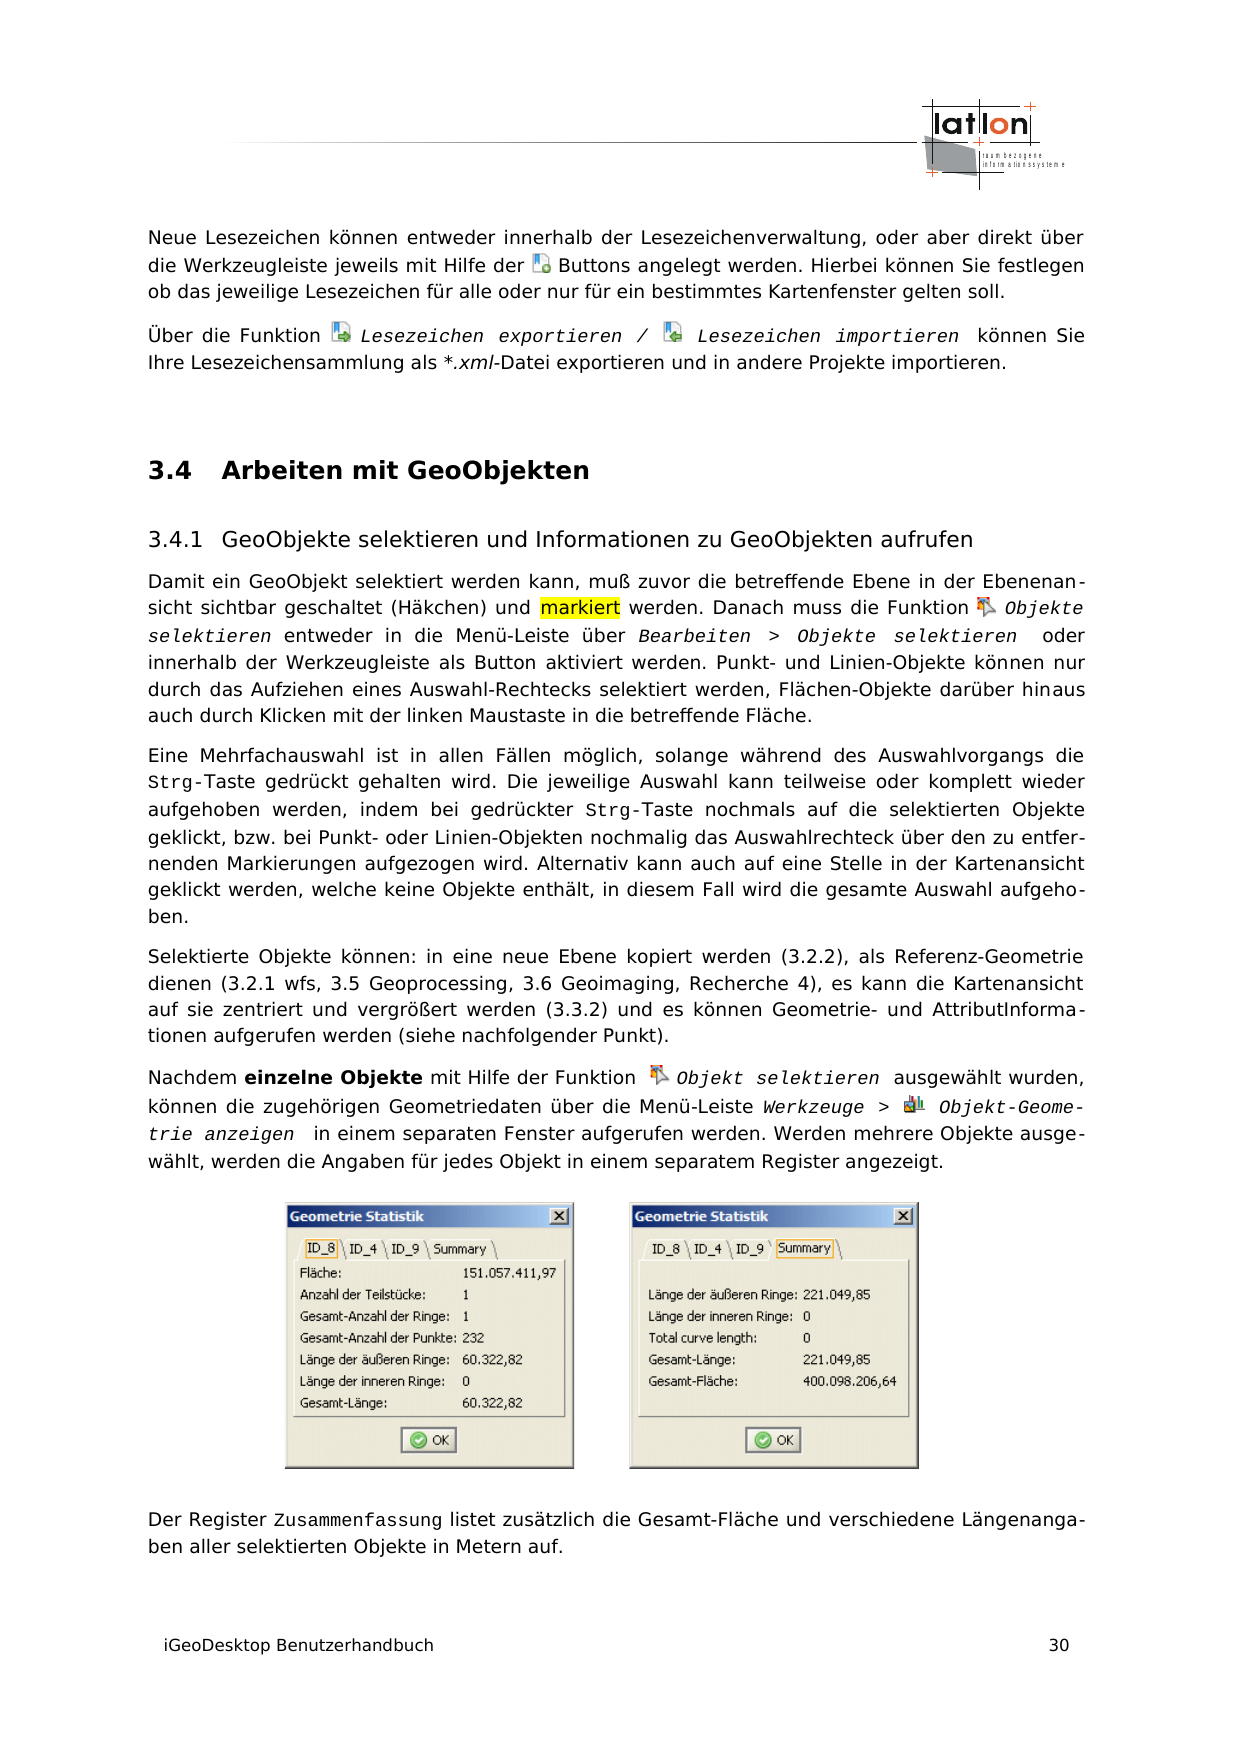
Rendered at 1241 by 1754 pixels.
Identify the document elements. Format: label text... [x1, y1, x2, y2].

text Eine Mehrfachauswahl ist in allen Fällen möglich, solange während des Auswahlvorgangs die Strg-Taste gedrückt gehal­ten wird. Die jeweilige Auswahl kann teilweise oder komplett wieder aufgeho­ben werden, indem bei gedrückter Strg-Taste nochmals auf die selektierten Objekte geklickt, bzw. bei Punkt- oder Li­nien-Objekten nochmalig das Auswahlrechteck über den zu entfer­nenden Markierungen aufgezo­gen wird. Alter­nativ kann auch auf eine Stelle in der Kartenansicht geklickt werden, welche keine Objekte enthält, in diesem Fall wird die gesamte Auswahl aufgeho­ben. [148, 745, 1085, 928]
picture [903, 1094, 926, 1114]
picture [977, 597, 997, 617]
text Damit ein GeoObjekt selektiert werden kann, muß zuvor die betreffende Ebene in der Ebenenan­sicht sichtbar geschaltet (Häkchen) und markiert werden. Danach muss die Funkti­on Objekte selektieren entweder in die Menü-Leiste über Bearbeiten > Objekte selektieren oder innerhalb der Werkzeugleiste als Button aktiviert werden. Punkt- und Linien-Objekte kön­nen nur durch das Aufziehen eines Auswahl-Rechtecks selektiert werden, Flächen-Objekte darüber hin­aus auch durch Klicken mit der linken Maustaste in die betreffende Fläche. [148, 571, 1085, 727]
picture [330, 321, 352, 342]
subtitle 3.4.1 GeoObjekte selektieren und Informationen zu GeoObjekten aufrufen [148, 526, 1085, 552]
text Selektierte Objekte können: in eine neue Ebene kopiert werden (3.2.2), als Referenz-Geometrie dienen (3.2.1 wfs, 3.5 Geoprocessing, 3.6 Geoimaging, Recherche 4), es kann die Kartenansicht auf sie zentriert und vergrößert werden (3.3.2) und es können Geometrie- und AttributInforma­tionen aufgerufen werden (siehe nachfolgender Punkt). [148, 946, 1085, 1047]
text Neue Lesezeichen können entweder innerhalb der Lesezeichenverwaltung, oder aber direkt über die Werkzeugleiste jeweils mit Hilfe der Buttons angelegt werden. Hierbei können Sie festlegen ob das jeweilige Lesezeichen für alle oder nur für ein bestimmtes Kartenfenster gelten soll. [148, 227, 1085, 303]
text Der Register Zusammenfassung listet zusätzlich die Gesamt-Fläche und verschiedene Längenanga­ben aller selektierten Objekte in Metern auf. [148, 1509, 1085, 1558]
picture [650, 1065, 670, 1085]
subtitle 3.4 Arbeiten mit GeoObjekten [148, 456, 1085, 485]
picture [531, 253, 551, 273]
text Über die Funktion Lesezeichen exportieren / Lesezeichen importieren können Sie Ihre Lesezeichensammlung als *.xml-Datei exportieren und in andere Projekte importieren. [148, 321, 1085, 374]
text Nachdem einzelne Objekte mit Hilfe der Funktion Objekt selektieren ausgewählt wurden, können die zugehörigen Geometriedaten über die Menü-Leiste Werkzeuge > Objekt-Geome­trie anzeigen in einem separaten Fenster aufgerufen werden. Werden mehrere Objekte ausge­wählt, werden die Angaben für jedes Objekt in einem separatem Register angezeigt. [148, 1065, 1085, 1173]
picture [629, 1202, 919, 1469]
picture [284, 1202, 575, 1469]
picture [662, 321, 683, 342]
